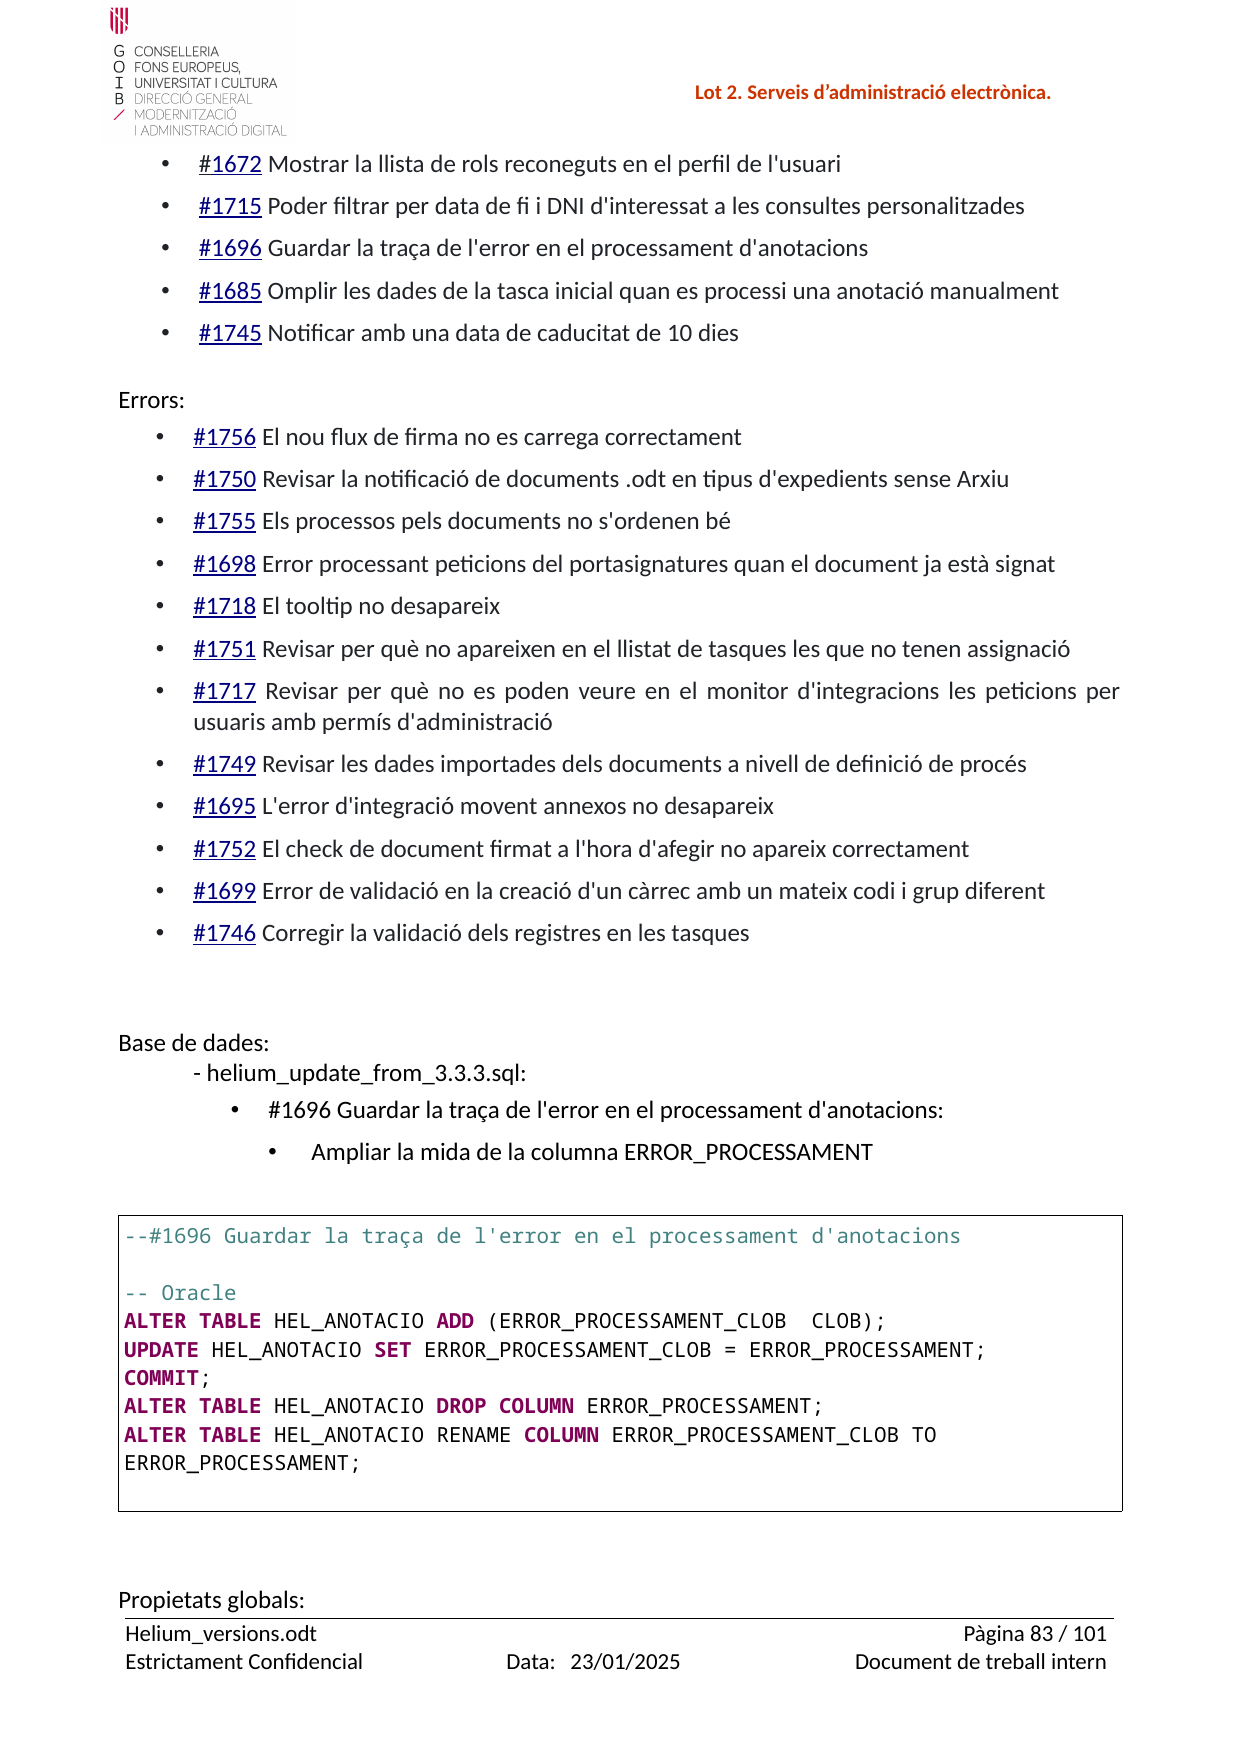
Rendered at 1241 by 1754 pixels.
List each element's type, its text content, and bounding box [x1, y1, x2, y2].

list #1746 Corregir la validació dels registres en les tasques [156, 918, 1122, 948]
list #1715 Poder filtrar per data de fi i DNI d'interessat a les consultes personalitzades [161, 190, 1122, 221]
list #1751 Revisar per què no apareixen en el llistat de tasques les que no tenen assignació [156, 633, 1122, 663]
list #1696 Guardar la traça de l'error en el processament d'anotacions [161, 232, 1122, 263]
table_header --#1696 Guardar la traça de l'error en el processament d'anotacions -- Oracle ALTER TABLE HEL_ANOTACIO ADD (ERROR_PROCESSAMENT_CLOB CLOB); UPDATE HEL_ANOTACIO SET ERROR_PROCESSAMENT_CLOB = ERROR_PROCESSAMENT; COMMIT; ALTER TABLE HEL_ANOTACIO DROP COLUMN ERROR_PROCESSAMENT; ALTER TABLE HEL_ANOTACIO RENAME COLUMN ERROR_PROCESSAMENT_CLOB TO ERROR_PROCESSAMENT; [119, 1216, 1122, 1511]
list #1699 Error de validació en la creació d'un càrrec amb un mateix codi i grup diferent [156, 875, 1122, 906]
list #1755 Els processos pels documents no s'ordenen bé [156, 506, 1122, 536]
text Propietats globals: [118, 1584, 1122, 1615]
list #1745 Notificar amb una data de caducitat de 10 dies [161, 317, 1122, 348]
list #1695 L'error d'integració movent annexos no desapareix [156, 790, 1122, 821]
list #1698 Error processant peticions del portasignatures quan el document ja està signat [156, 548, 1122, 578]
picture [100, 0, 297, 144]
list #1672 Mostrar la llista de rols reconeguts en el perfil de l'usuari [161, 148, 1122, 178]
list #1752 El check de document firmat a l'hora d'afegir no apareix correctament [156, 833, 1122, 863]
list #1685 Omplir les dades de la tasca inicial quan es processi una anotació manualment [161, 275, 1122, 305]
list #1756 El nou flux de firma no es carrega correctament [156, 421, 1122, 451]
text - helium_update_from_3.3.3.sql: [118, 1057, 1122, 1088]
text Base de dades: [118, 1027, 1122, 1057]
list #1717 Revisar per què no es poden veure en el monitor d'integracions les peticions per usuaris amb permís d'administració [156, 675, 1122, 736]
list #1749 Revisar les dades importades dels documents a nivell de definició de procés [156, 748, 1122, 778]
list #1696 Guardar la traça de l'error en el processament d'anotacions: [231, 1094, 1122, 1124]
list #1750 Revisar la notificació de documents .odt en tipus d'expedients sense Arxiu [156, 463, 1122, 494]
list Ampliar la mida de la columna ERROR_PROCESSAMENT [268, 1136, 1122, 1167]
text Errors: [118, 384, 1122, 415]
list #1718 El tooltip no desapareix [156, 590, 1122, 621]
